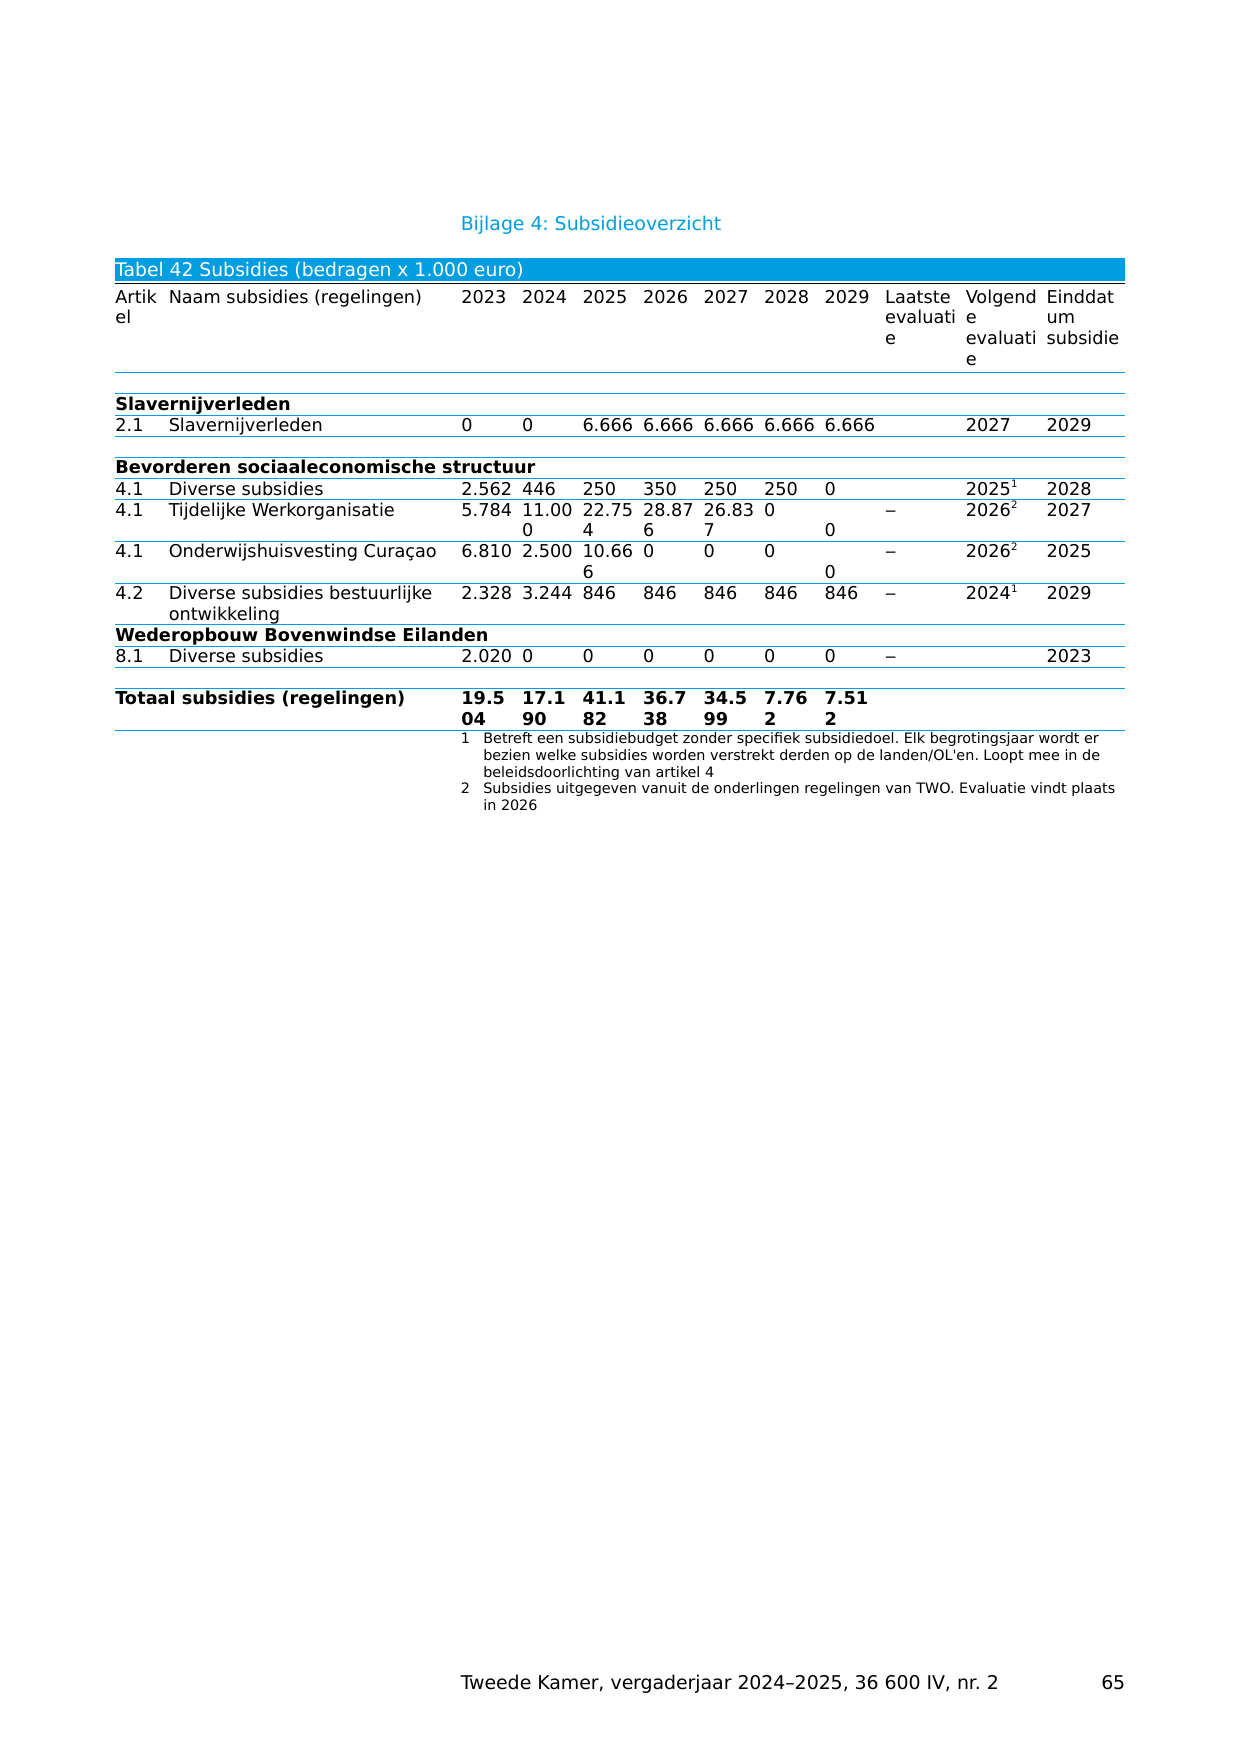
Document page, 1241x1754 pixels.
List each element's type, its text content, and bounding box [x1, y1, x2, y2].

table_cell 20262 [963, 542, 1043, 583]
table_cell 0 [761, 542, 821, 583]
table_cell 846 [761, 584, 821, 624]
table_cell 0 [821, 479, 882, 499]
table_cell 6.810 [458, 542, 519, 583]
table_cell [166, 437, 458, 457]
table_cell 0 [640, 647, 700, 667]
table_cell 0 [519, 647, 579, 667]
table_cell ‒ [882, 584, 963, 624]
table_cell 0 [761, 647, 821, 667]
table_cell 2.328 [458, 584, 519, 624]
table_cell [1044, 668, 1125, 688]
table_cell Totaal subsidies (regelingen) [115, 689, 458, 729]
table_cell [166, 373, 458, 393]
table_cell 2028 [761, 284, 821, 372]
table_cell 6.666 [579, 416, 640, 436]
table_cell [882, 416, 963, 436]
table_cell 3.244 [519, 584, 579, 624]
table_cell [640, 437, 700, 457]
table_cell 2025 [1044, 542, 1125, 583]
table_cell 34.599 [700, 689, 761, 729]
list Subsidies uitgegeven vanuit de onderlingen regelingen van TWO. Evaluatie vindt plaats in 2026 [461, 780, 1125, 814]
table_cell Naam subsidies (regelingen) [166, 284, 458, 372]
table_cell [882, 373, 963, 393]
table_cell 0 [700, 647, 761, 667]
table_cell [882, 479, 963, 499]
table_cell 2029 [821, 284, 882, 372]
table_cell [640, 668, 700, 688]
list Betreft een subsidiebudget zonder specifiek subsidiedoel. Elk begrotingsjaar wordt er bezien welke subsidies worden verstrekt derden op de landen/OL'en. Loopt mee in de beleidsdoorlichting van artikel 4 [461, 731, 1125, 780]
table_cell 0 [761, 500, 821, 541]
table_cell 2029 [1044, 416, 1125, 436]
table_cell [519, 668, 579, 688]
table_cell [963, 647, 1043, 667]
table_cell Slavernijverleden [166, 416, 458, 436]
table_cell [963, 437, 1043, 457]
table_cell 6.666 [821, 416, 882, 436]
table_cell 2.1 [115, 416, 166, 436]
table_cell [458, 437, 519, 457]
table_cell [579, 437, 640, 457]
table_cell 4.1 [115, 542, 166, 583]
table_cell 0 [579, 647, 640, 667]
table_cell 4.2 [115, 584, 166, 624]
table_cell 0 [821, 542, 882, 583]
table_cell 11.000 [519, 500, 579, 541]
table_cell [761, 373, 821, 393]
table_cell Bevorderen sociaaleconomische structuur [115, 458, 1125, 478]
table_cell [640, 373, 700, 393]
table_cell 6.666 [640, 416, 700, 436]
table_cell 20251 [963, 479, 1043, 499]
table_cell 2023 [1044, 647, 1125, 667]
table_cell 846 [821, 584, 882, 624]
table_cell 7.512 [821, 689, 882, 729]
table_cell [821, 373, 882, 393]
table_cell 2.562 [458, 479, 519, 499]
table_cell 17.190 [519, 689, 579, 729]
table_cell 846 [579, 584, 640, 624]
table_cell 6.666 [761, 416, 821, 436]
table_cell 2027 [700, 284, 761, 372]
table_cell Volgende evaluatie [963, 284, 1043, 372]
table_cell [882, 668, 963, 688]
table_cell [115, 668, 166, 688]
table_cell 10.666 [579, 542, 640, 583]
table_cell 26.837 [700, 500, 761, 541]
table_cell 28.876 [640, 500, 700, 541]
table_cell 0 [458, 416, 519, 436]
table_cell 8.1 [115, 647, 166, 667]
table_cell 0 [821, 647, 882, 667]
table_cell Diverse subsidies bestuurlijke ontwikkeling [166, 584, 458, 624]
table_cell 0 [821, 500, 882, 541]
table_cell [821, 437, 882, 457]
table_cell [821, 668, 882, 688]
table_cell 2025 [579, 284, 640, 372]
table_cell 6.666 [700, 416, 761, 436]
table_cell [963, 689, 1043, 729]
table_cell 350 [640, 479, 700, 499]
table_cell [1044, 689, 1125, 729]
table_cell [761, 668, 821, 688]
table_cell Wederopbouw Bovenwindse Eilanden [115, 625, 1125, 646]
table_cell [115, 437, 166, 457]
table_cell 250 [700, 479, 761, 499]
table_cell [1044, 437, 1125, 457]
table_cell 250 [761, 479, 821, 499]
table_cell ‒ [882, 647, 963, 667]
table_cell Diverse subsidies [166, 479, 458, 499]
table_cell [166, 668, 458, 688]
table_cell [882, 689, 963, 729]
table_cell Slavernijverleden [115, 394, 1125, 414]
table_cell [579, 668, 640, 688]
table_cell 0 [700, 542, 761, 583]
table_cell [579, 373, 640, 393]
table_cell 846 [640, 584, 700, 624]
table_cell Laatste evaluatie [882, 284, 963, 372]
table_cell Einddatum subsidie [1044, 284, 1125, 372]
table_cell 4.1 [115, 500, 166, 541]
table_cell 20262 [963, 500, 1043, 541]
table_cell [882, 437, 963, 457]
table_cell 2029 [1044, 584, 1125, 624]
table_cell [458, 668, 519, 688]
table_cell 0 [519, 416, 579, 436]
table_cell [115, 373, 166, 393]
table_cell 2.020 [458, 647, 519, 667]
table_cell 2027 [1044, 500, 1125, 541]
table_cell 0 [640, 542, 700, 583]
table_cell 22.754 [579, 500, 640, 541]
table_cell 19.504 [458, 689, 519, 729]
table_cell ‒ [882, 542, 963, 583]
table_cell Tijdelijke Werkorganisatie [166, 500, 458, 541]
table_cell 2028 [1044, 479, 1125, 499]
table_cell 2024 [519, 284, 579, 372]
table_cell Artikel [115, 284, 166, 372]
table_cell 4.1 [115, 479, 166, 499]
table_cell [963, 668, 1043, 688]
table_cell 2.500 [519, 542, 579, 583]
table_cell 846 [700, 584, 761, 624]
table_cell 2023 [458, 284, 519, 372]
table_cell [458, 373, 519, 393]
table_cell 2027 [963, 416, 1043, 436]
table_cell Diverse subsidies [166, 647, 458, 667]
table_cell 250 [579, 479, 640, 499]
table_cell 446 [519, 479, 579, 499]
table_cell [700, 668, 761, 688]
table_cell 7.762 [761, 689, 821, 729]
table_cell 2026 [640, 284, 700, 372]
table_cell 36.738 [640, 689, 700, 729]
table_cell 20241 [963, 584, 1043, 624]
title Bijlage 4: Subsidieoverzicht [461, 213, 1125, 235]
table_cell [700, 373, 761, 393]
table_cell [700, 437, 761, 457]
table_cell 5.784 [458, 500, 519, 541]
table_cell [963, 373, 1043, 393]
table_cell [519, 373, 579, 393]
table_cell 41.182 [579, 689, 640, 729]
table_cell [519, 437, 579, 457]
table_cell ‒ [882, 500, 963, 541]
table_cell [761, 437, 821, 457]
table_cell Onderwijshuisvesting Curaçao [166, 542, 458, 583]
table_cell [1044, 373, 1125, 393]
